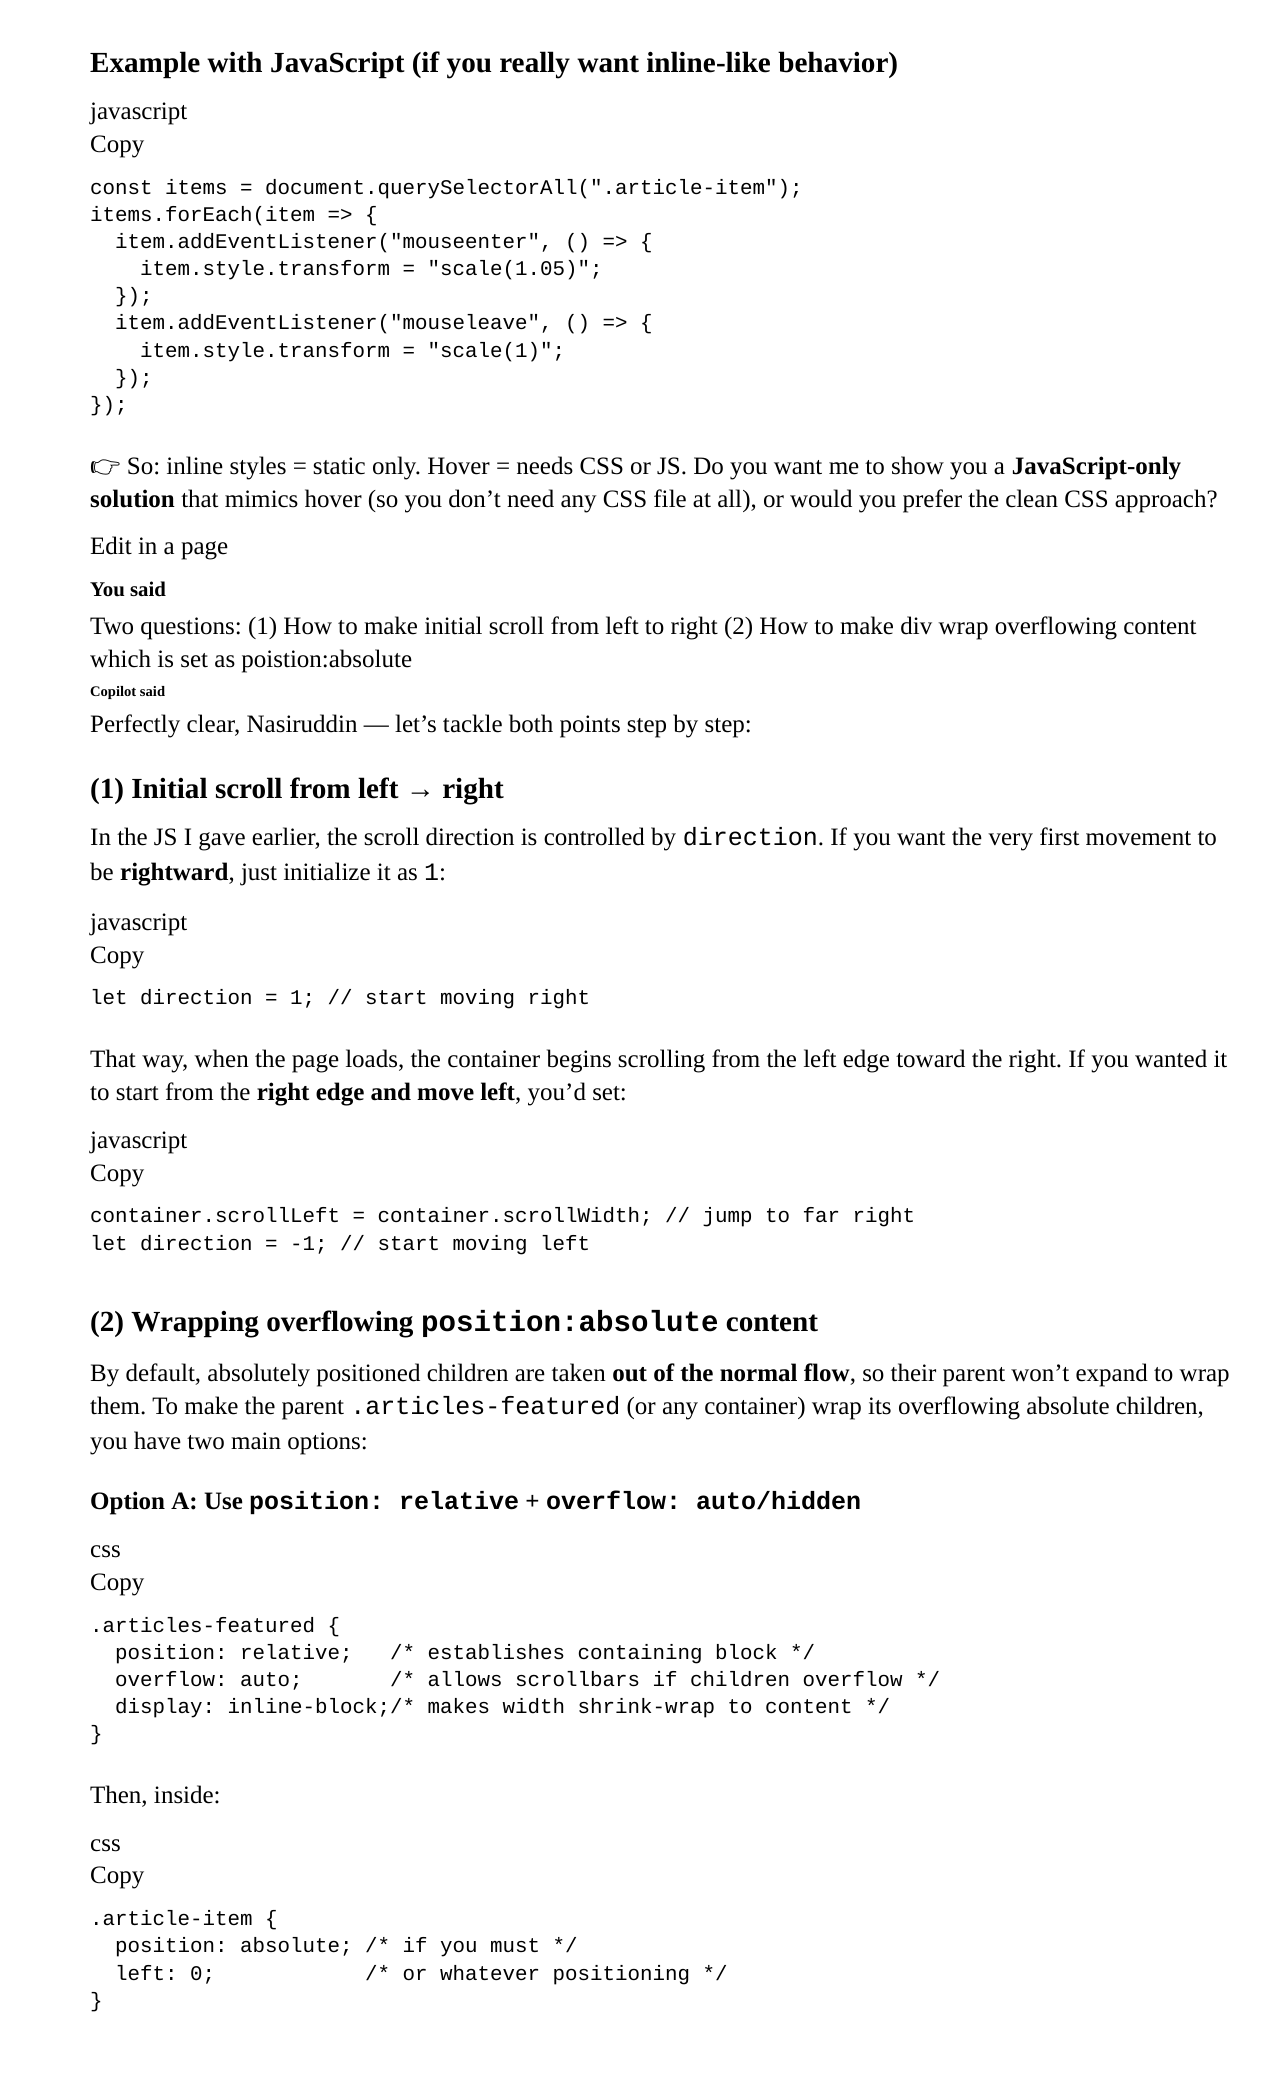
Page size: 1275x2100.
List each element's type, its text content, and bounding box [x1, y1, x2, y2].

subtitle (2) Wrapping overflowing position:absolute content [90, 1304, 1230, 1340]
text }); [90, 367, 1230, 391]
text display: inline-block;/* makes width shrink-wrap to content */ [90, 1696, 1230, 1720]
text Edit in a page [90, 531, 1230, 560]
text Then, inside: [90, 1780, 1230, 1809]
text Perfectly clear, Nasiruddin — let’s tackle both points step by step: [90, 709, 1230, 737]
text item.style.transform = "scale(1.05)"; [90, 258, 1230, 282]
text }); [90, 285, 1230, 309]
text Copy [90, 1567, 1230, 1596]
subtitle Option A: Use position: relative + overflow: auto/hidden [90, 1486, 1230, 1517]
text item.addEventListener("mouseleave", () => { [90, 313, 1230, 336]
text .articles-featured { [90, 1614, 1230, 1638]
text .article-item { [90, 1908, 1230, 1932]
subtitle Example with JavaScript (if you really want inline‑like behavior) [90, 45, 1230, 78]
text css [90, 1828, 1230, 1856]
text Two questions: (1) How to make initial scroll from left to right (2) How to make div wrap overflowing content which is set as poistion:absolute [90, 611, 1230, 673]
subtitle Copilot said [90, 683, 1230, 700]
text }); [90, 394, 1230, 418]
text container.scrollLeft = container.scrollWidth; // jump to far right [90, 1206, 1230, 1229]
text } [90, 1723, 1230, 1747]
text left: 0; /* or whatever positioning */ [90, 1963, 1230, 1986]
text javascript [90, 907, 1230, 936]
text css [90, 1534, 1230, 1563]
text let direction = 1; // start moving right [90, 988, 1230, 1011]
text 👉 So: inline styles = static only. Hover = needs CSS or JS. Do you want me to show you a JavaScript-only solution that mimics hover (so you don’t need any CSS file at all), or would you prefer the clean CSS approach? [90, 451, 1230, 513]
subtitle You said [90, 577, 1230, 601]
text position: absolute; /* if you must */ [90, 1935, 1230, 1959]
text By default, absolutely positioned children are taken out of the normal flow, so their parent won’t expand to wrap them. To make the parent .articles-featured (or any container) wrap its overflowing absolute children, you have two main options: [90, 1358, 1230, 1455]
text position: relative; /* establishes containing block */ [90, 1642, 1230, 1665]
text Copy [90, 1861, 1230, 1889]
text javascript [90, 1125, 1230, 1154]
text const items = document.querySelectorAll(".article-item"); [90, 177, 1230, 200]
text Copy [90, 940, 1230, 969]
text overflow: auto; /* allows scrollbars if children overflow */ [90, 1669, 1230, 1693]
text Copy [90, 1158, 1230, 1187]
text item.style.transform = "scale(1)"; [90, 340, 1230, 363]
text Copy [90, 129, 1230, 158]
text items.forEach(item => { [90, 204, 1230, 227]
text item.addEventListener("mouseenter", () => { [90, 231, 1230, 255]
text javascript [90, 96, 1230, 125]
text That way, when the page loads, the container begins scrolling from the left edge toward the right. If you wanted it to start from the right edge and move left, you’d set: [90, 1044, 1230, 1106]
text In the JS I gave earlier, the scroll direction is controlled by direction. If you want the very first movement to be rightward, just initialize it as 1: [90, 822, 1230, 888]
subtitle (1) Initial scroll from left → right [90, 771, 1230, 804]
text } [90, 1990, 1230, 2013]
text let direction = -1; // start moving left [90, 1233, 1230, 1256]
